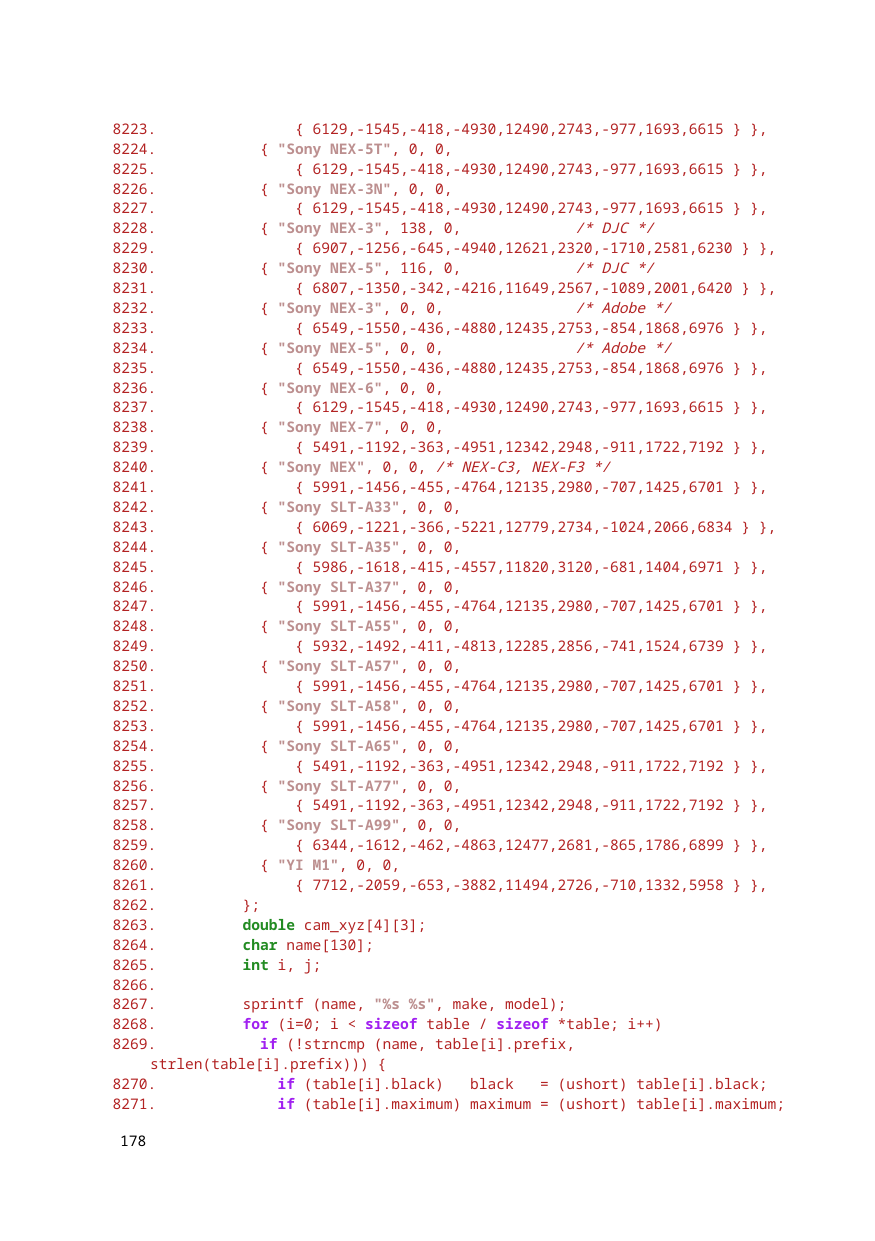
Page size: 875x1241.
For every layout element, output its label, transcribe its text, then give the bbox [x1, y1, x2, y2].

list { 5491,-1192,-363,-4951,12342,2948,-911,1722,7192 } }, [112, 795, 799, 815]
list if (table[i].black) black = (ushort) table[i].black; [112, 1074, 799, 1094]
list { 6549,-1550,-436,-4880,12435,2753,-854,1868,6976 } }, [112, 318, 799, 338]
list { "YI M1", 0, 0, [112, 855, 799, 875]
list int i, j; [112, 954, 799, 974]
list { 6129,-1545,-418,-4930,12490,2743,-977,1693,6615 } }, [112, 198, 799, 218]
list { "Sony SLT-A77", 0, 0, [112, 775, 799, 795]
list double cam_xyz[4][3]; [112, 914, 799, 934]
list { "Sony SLT-A58", 0, 0, [112, 696, 799, 716]
list for (i=0; i < sizeof table / sizeof *table; i++) [112, 1014, 799, 1034]
list { "Sony NEX-6", 0, 0, [112, 377, 799, 397]
list { 5986,-1618,-415,-4557,11820,3120,-681,1404,6971 } }, [112, 556, 799, 576]
list { "Sony NEX-7", 0, 0, [112, 417, 799, 437]
list { 5491,-1192,-363,-4951,12342,2948,-911,1722,7192 } }, [112, 755, 799, 775]
list { "Sony SLT-A65", 0, 0, [112, 736, 799, 755]
list { 5991,-1456,-455,-4764,12135,2980,-707,1425,6701 } }, [112, 596, 799, 616]
list if (table[i].maximum) maximum = (ushort) table[i].maximum; [112, 1094, 799, 1113]
list { 6129,-1545,-418,-4930,12490,2743,-977,1693,6615 } }, [112, 119, 799, 139]
list { 6549,-1550,-436,-4880,12435,2753,-854,1868,6976 } }, [112, 357, 799, 377]
list { 6344,-1612,-462,-4863,12477,2681,-865,1786,6899 } }, [112, 835, 799, 855]
list { "Sony NEX-5", 116, 0, /* DJC */ [112, 258, 799, 278]
list { "Sony NEX-3", 138, 0, /* DJC */ [112, 218, 799, 238]
list { 5491,-1192,-363,-4951,12342,2948,-911,1722,7192 } }, [112, 437, 799, 457]
list { "Sony NEX", 0, 0, /* NEX-C3, NEX-F3 */ [112, 457, 799, 477]
list { "Sony SLT-A57", 0, 0, [112, 656, 799, 676]
list { 6129,-1545,-418,-4930,12490,2743,-977,1693,6615 } }, [112, 158, 799, 178]
list { 6807,-1350,-342,-4216,11649,2567,-1089,2001,6420 } }, [112, 278, 799, 298]
list { "Sony NEX-3", 0, 0, /* Adobe */ [112, 298, 799, 318]
list { 5932,-1492,-411,-4813,12285,2856,-741,1524,6739 } }, [112, 636, 799, 656]
list if (!strncmp (name, table[i].prefix, strlen(table[i].prefix))) { [112, 1034, 799, 1074]
list { "Sony NEX-5T", 0, 0, [112, 139, 799, 158]
list { 7712,-2059,-653,-3882,11494,2726,-710,1332,5958 } }, [112, 875, 799, 895]
list { 5991,-1456,-455,-4764,12135,2980,-707,1425,6701 } }, [112, 477, 799, 497]
list { 6907,-1256,-645,-4940,12621,2320,-1710,2581,6230 } }, [112, 238, 799, 258]
list char name[130]; [112, 934, 799, 954]
list { "Sony NEX-5", 0, 0, /* Adobe */ [112, 338, 799, 357]
list { "Sony SLT-A33", 0, 0, [112, 497, 799, 517]
list { "Sony SLT-A35", 0, 0, [112, 537, 799, 556]
list { 6069,-1221,-366,-5221,12779,2734,-1024,2066,6834 } }, [112, 517, 799, 537]
list { "Sony NEX-3N", 0, 0, [112, 178, 799, 198]
list { 6129,-1545,-418,-4930,12490,2743,-977,1693,6615 } }, [112, 397, 799, 417]
list sprintf (name, "%s %s", make, model); [112, 994, 799, 1014]
list { "Sony SLT-A55", 0, 0, [112, 616, 799, 636]
list { "Sony SLT-A99", 0, 0, [112, 815, 799, 835]
list { 5991,-1456,-455,-4764,12135,2980,-707,1425,6701 } }, [112, 676, 799, 696]
list { "Sony SLT-A37", 0, 0, [112, 576, 799, 596]
list }; [112, 895, 799, 914]
list { 5991,-1456,-455,-4764,12135,2980,-707,1425,6701 } }, [112, 716, 799, 736]
